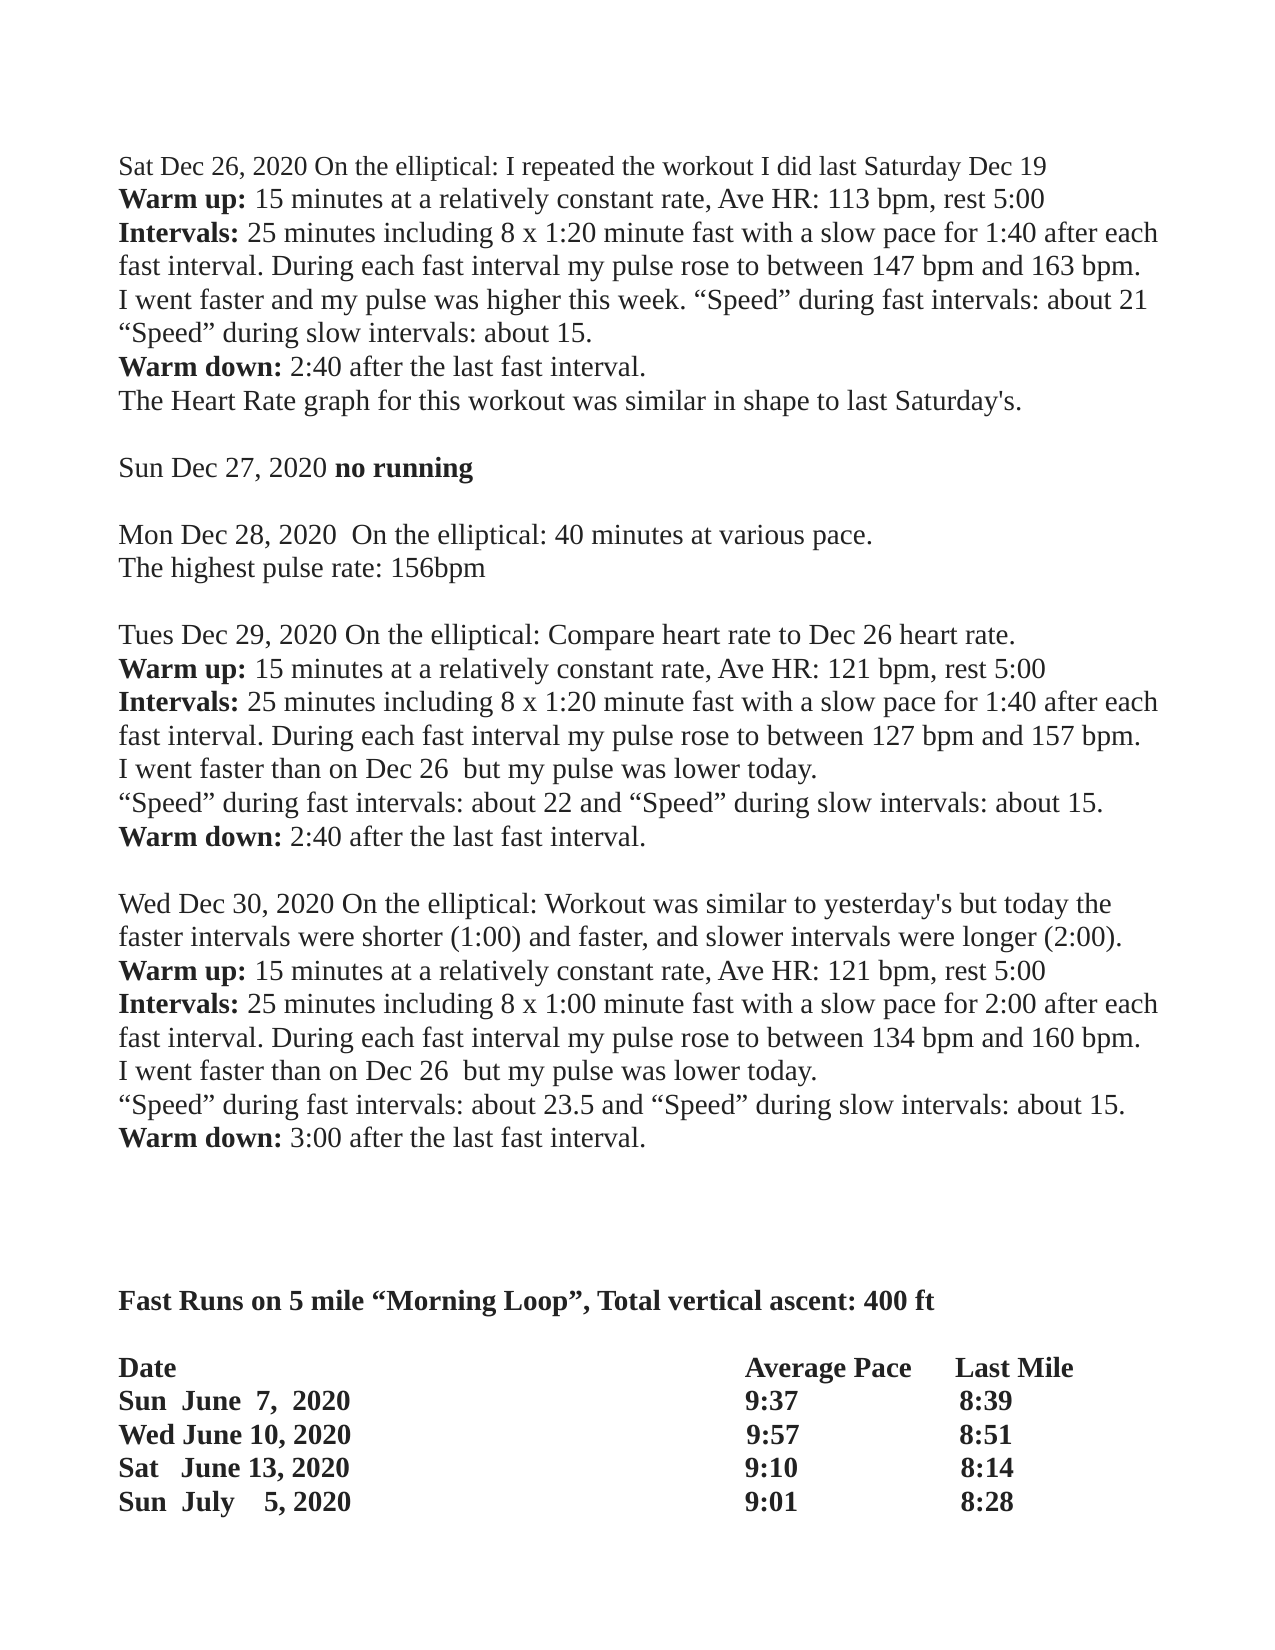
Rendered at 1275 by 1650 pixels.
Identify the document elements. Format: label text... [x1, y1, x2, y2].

text Warm down: 3:00 after the last fast interval. [118, 1121, 1161, 1154]
text Warm up: 15 minutes at a relatively constant rate, Ave HR: 121 bpm, rest 5:00 [118, 953, 1161, 986]
text Sat Dec 26, 2020 On the elliptical: I repeated the workout I did last Saturday Dec 19 [118, 150, 1161, 181]
text Fast Runs on 5 mile “Morning Loop”, Total vertical ascent: 400 ft [118, 1283, 1161, 1316]
text “Speed” during fast intervals: about 22 and “Speed” during slow intervals: about 15. [118, 785, 1161, 819]
text Mon Dec 28, 2020 On the elliptical: 40 minutes at various pace. [118, 517, 1161, 550]
text I went faster than on Dec 26 but my pulse was lower today. [118, 752, 1161, 785]
text Sun June 7, 2020 9:37 8:39 [118, 1383, 1161, 1417]
text Wed Dec 30, 2020 On the elliptical: Workout was similar to yesterday's but today the faster intervals were shorter (1:00) and faster, and slower intervals were longer (2:00). [118, 886, 1161, 953]
text Wed June 10, 2020 9:57 8:51 [118, 1417, 1161, 1450]
text Warm up: 15 minutes at a relatively constant rate, Ave HR: 113 bpm, rest 5:00 [118, 181, 1161, 215]
text I went faster than on Dec 26 but my pulse was lower today. [118, 1053, 1161, 1087]
text Sat June 13, 2020 9:10 8:14 Sun July 5, 2020 9:01 8:28 [118, 1450, 1161, 1517]
text I went faster and my pulse was higher this week. “Speed” during fast intervals: about 21 “Speed” during slow intervals: about 15. [118, 282, 1161, 349]
text Intervals: 25 minutes including 8 x 1:20 minute fast with a slow pace for 1:40 after each fast interval. During each fast interval my pulse rose to between 147 bpm and 163 bpm. [118, 215, 1161, 282]
text “Speed” during fast intervals: about 23.5 and “Speed” during slow intervals: about 15. [118, 1087, 1161, 1121]
text Warm down: 2:40 after the last fast interval. [118, 819, 1161, 852]
text Warm up: 15 minutes at a relatively constant rate, Ave HR: 121 bpm, rest 5:00 [118, 651, 1161, 684]
text Sun Dec 27, 2020 no running [118, 450, 1161, 483]
text Intervals: 25 minutes including 8 x 1:20 minute fast with a slow pace for 1:40 after each fast interval. During each fast interval my pulse rose to between 127 bpm and 157 bpm. [118, 684, 1161, 752]
text Date Average Pace Last Mile [118, 1350, 1161, 1383]
text Tues Dec 29, 2020 On the elliptical: Compare heart rate to Dec 26 heart rate. [118, 617, 1161, 651]
text Intervals: 25 minutes including 8 x 1:00 minute fast with a slow pace for 2:00 after each fast interval. During each fast interval my pulse rose to between 134 bpm and 160 bpm. [118, 986, 1161, 1053]
text The highest pulse rate: 156bpm [118, 550, 1161, 584]
text Warm down: 2:40 after the last fast interval. [118, 349, 1161, 383]
text The Heart Rate graph for this workout was similar in shape to last Saturday's. [118, 383, 1161, 416]
